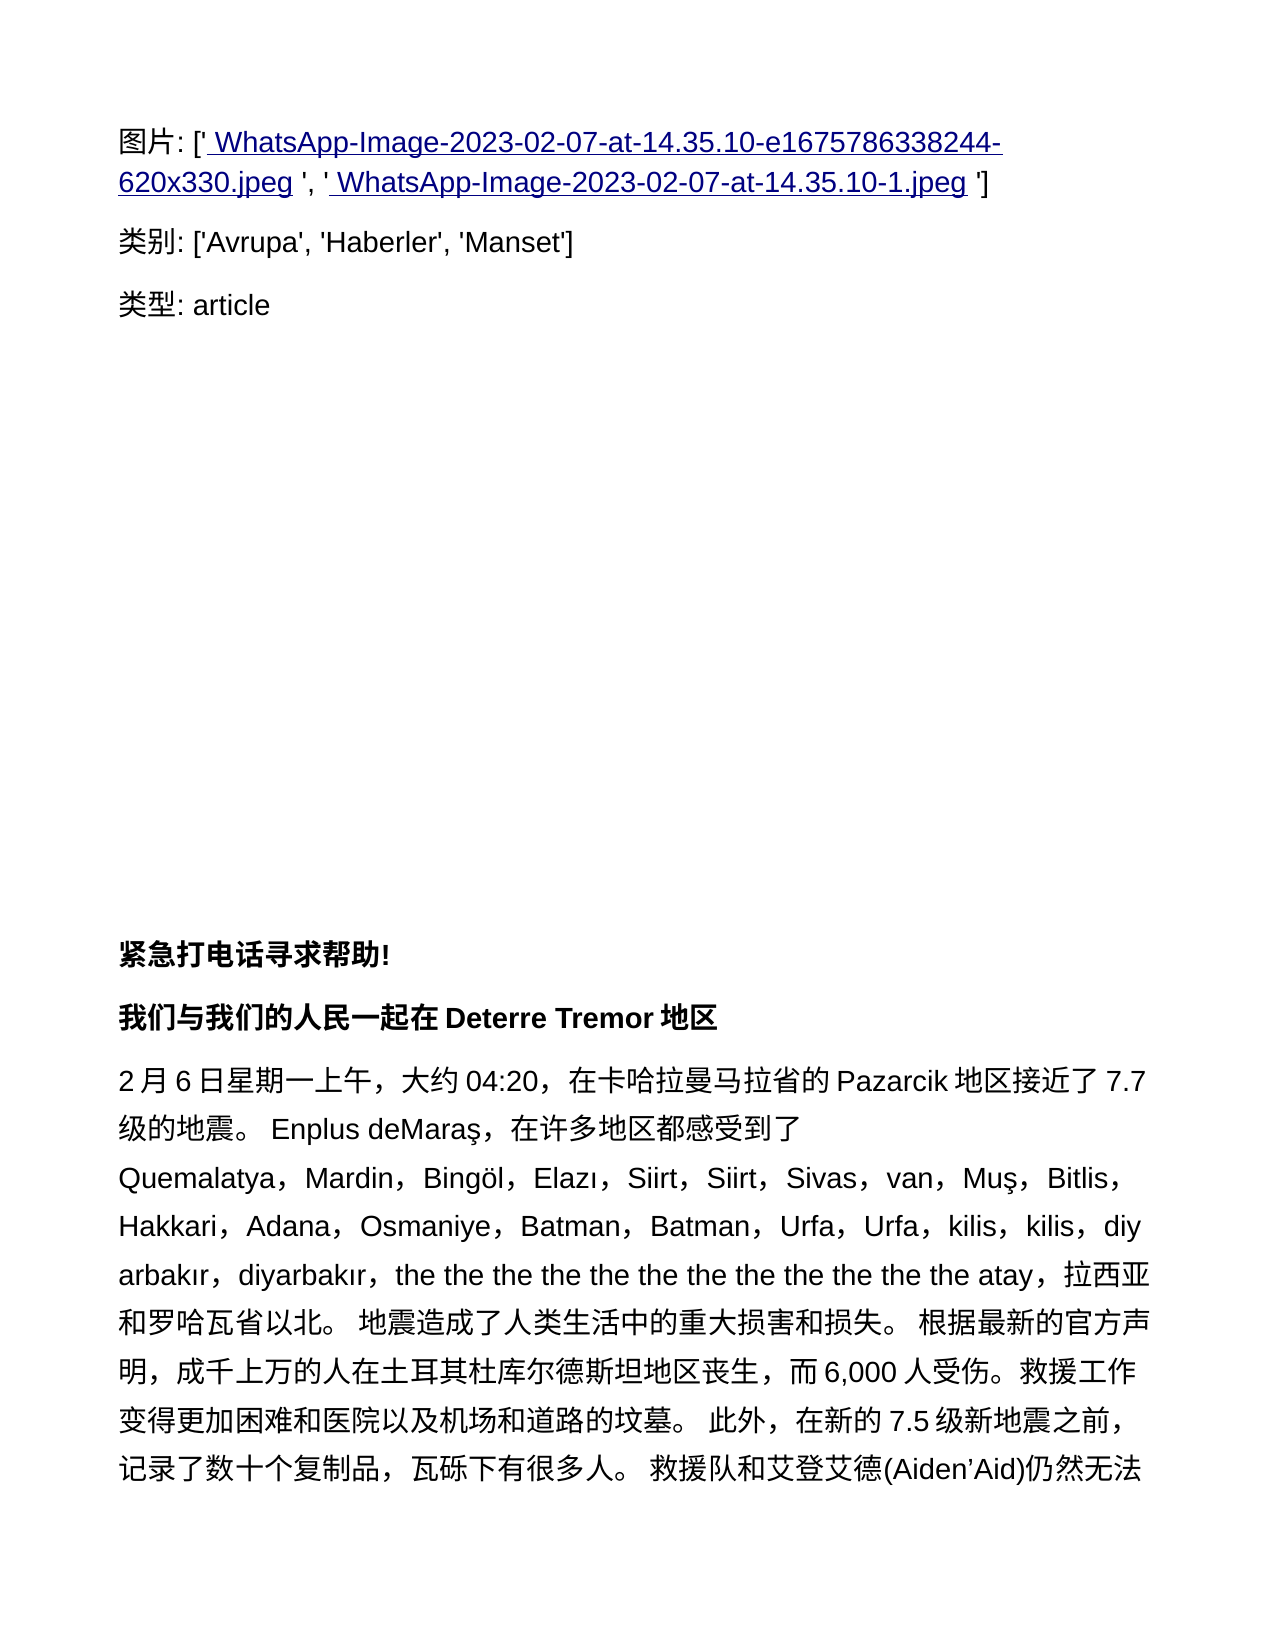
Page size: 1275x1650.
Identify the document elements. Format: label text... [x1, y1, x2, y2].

text 紧急打电话寻求帮助! [118, 345, 1157, 973]
text 我们与我们的人民一起在Deterre Tremor地区 [118, 994, 1157, 1037]
text 类别: ['Avrupa', 'Haberler', 'Manset'] [118, 218, 1157, 261]
text 图片: [' WhatsApp-Image-2023-02-07-at-14.35.10-e1675786338244-620x330.jpeg ', ' WhatsApp-Image-2023-02-07-at-14.35.10-1.jpeg '] [118, 118, 1157, 199]
text 类型: article [118, 282, 1157, 324]
text 2月6日星期一上午，大约04:20，在卡哈拉曼马拉省的Pazarcik地区接近了7.7级的地震。 Enplus deMaraş，在许多地区都感受到了Quemalatya，Mardin，Bingöl，Elazı，Siirt，Siirt，Sivas，van，Muş，Bitlis，Hakkari，Adana，Osmaniye，Batman，Batman，Urfa，Urfa，kilis，kilis，diyarbakır，diyarbakır，the the the the the the the the the the the the atay，拉西亚和罗哈瓦省以北。 地震造成了人类生活中的重大损害和损失。 根据最新的官方声明，成千上万的人在土耳其杜库尔德斯坦地区丧生，而6,000人受伤。救援工作变得更加困难和医院以及机场和道路的坟墓。 此外，在新的7.5级新地震之前，记录了数十个复制品，瓦砾下有很多人。 救援队和艾登艾德(Aiden’Aid)仍然无法 [118, 1057, 1157, 1488]
